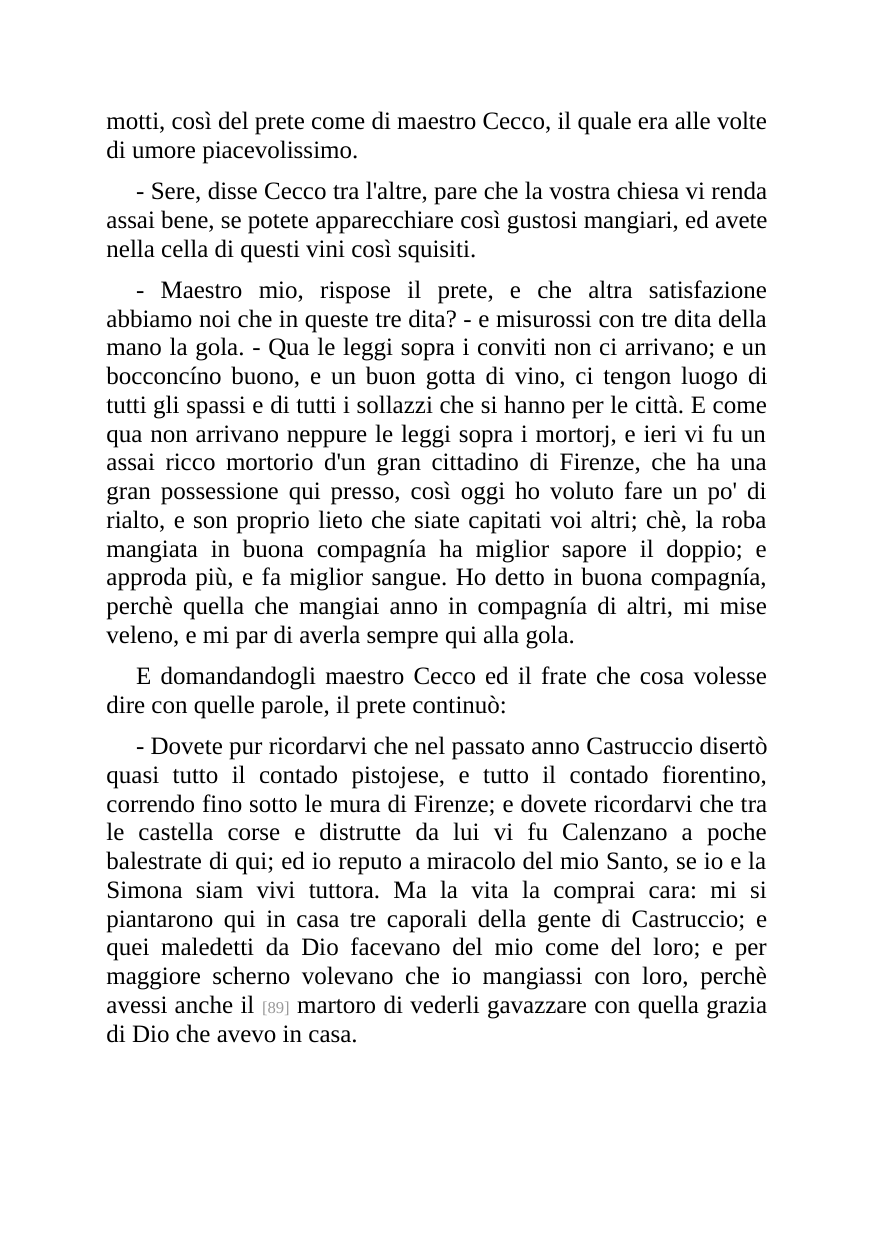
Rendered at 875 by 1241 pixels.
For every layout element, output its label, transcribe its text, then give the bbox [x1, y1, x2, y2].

text motti, così del prete come di maestro Cecco, il quale era alle volte di umore piacevolissimo. [106, 106, 768, 164]
text - Dovete pur ricordarvi che nel passato anno Castruccio disertò quasi tutto il contado pistojese, e tutto il contado fiorentino, correndo fino sotto le mura di Firenze; e dovete ricordarvi che tra le castella corse e distrutte da lui vi fu Calenzano a poche balestrate di qui; ed io reputo a miracolo del mio Santo, se io e la Simona siam vivi tuttora. Ma la vita la comprai cara: mi si piantarono qui in casa tre caporali della gente di Castruccio; e quei maledetti da Dio facevano del mio come del loro; e per maggiore scherno volevano che io mangiassi con loro, perchè avessi anche il [89] martoro di vederli gavazzare con quella grazia di Dio che avevo in casa. [106, 731, 768, 1047]
text - Sere, disse Cecco tra l'altre, pare che la vostra chiesa vi renda assai bene, se potete apparecchiare così gustosi mangiari, ed avete nella cella di questi vini così squisiti. [106, 176, 768, 262]
text E domandandogli maestro Cecco ed il frate che cosa volesse dire con quelle parole, il prete continuò: [106, 661, 768, 719]
text - Maestro mio, rispose il prete, e che altra satisfazione abbiamo noi che in queste tre dita? - e misurossi con tre dita della mano la gola. - Qua le leggi sopra i conviti non ci arrivano; e un bocconcíno buono, e un buon gotta di vino, ci tengon luogo di tutti gli spassi e di tutti i sollazzi che si hanno per le città. E come qua non arrivano neppure le leggi sopra i mortorj, e ieri vi fu un assai ricco mortorio d'un gran cittadino di Firenze, che ha una gran possessione qui presso, così oggi ho voluto fare un po' di rialto, e son proprio lieto che siate capitati voi altri; chè, la roba mangiata in buona compagnía ha miglior sapore il doppio; e approda più, e fa miglior sangue. Ho detto in buona compagnía, perchè quella che mangiai anno in compagnía di altri, mi mise veleno, e mi par di averla sempre qui alla gola. [106, 275, 768, 649]
